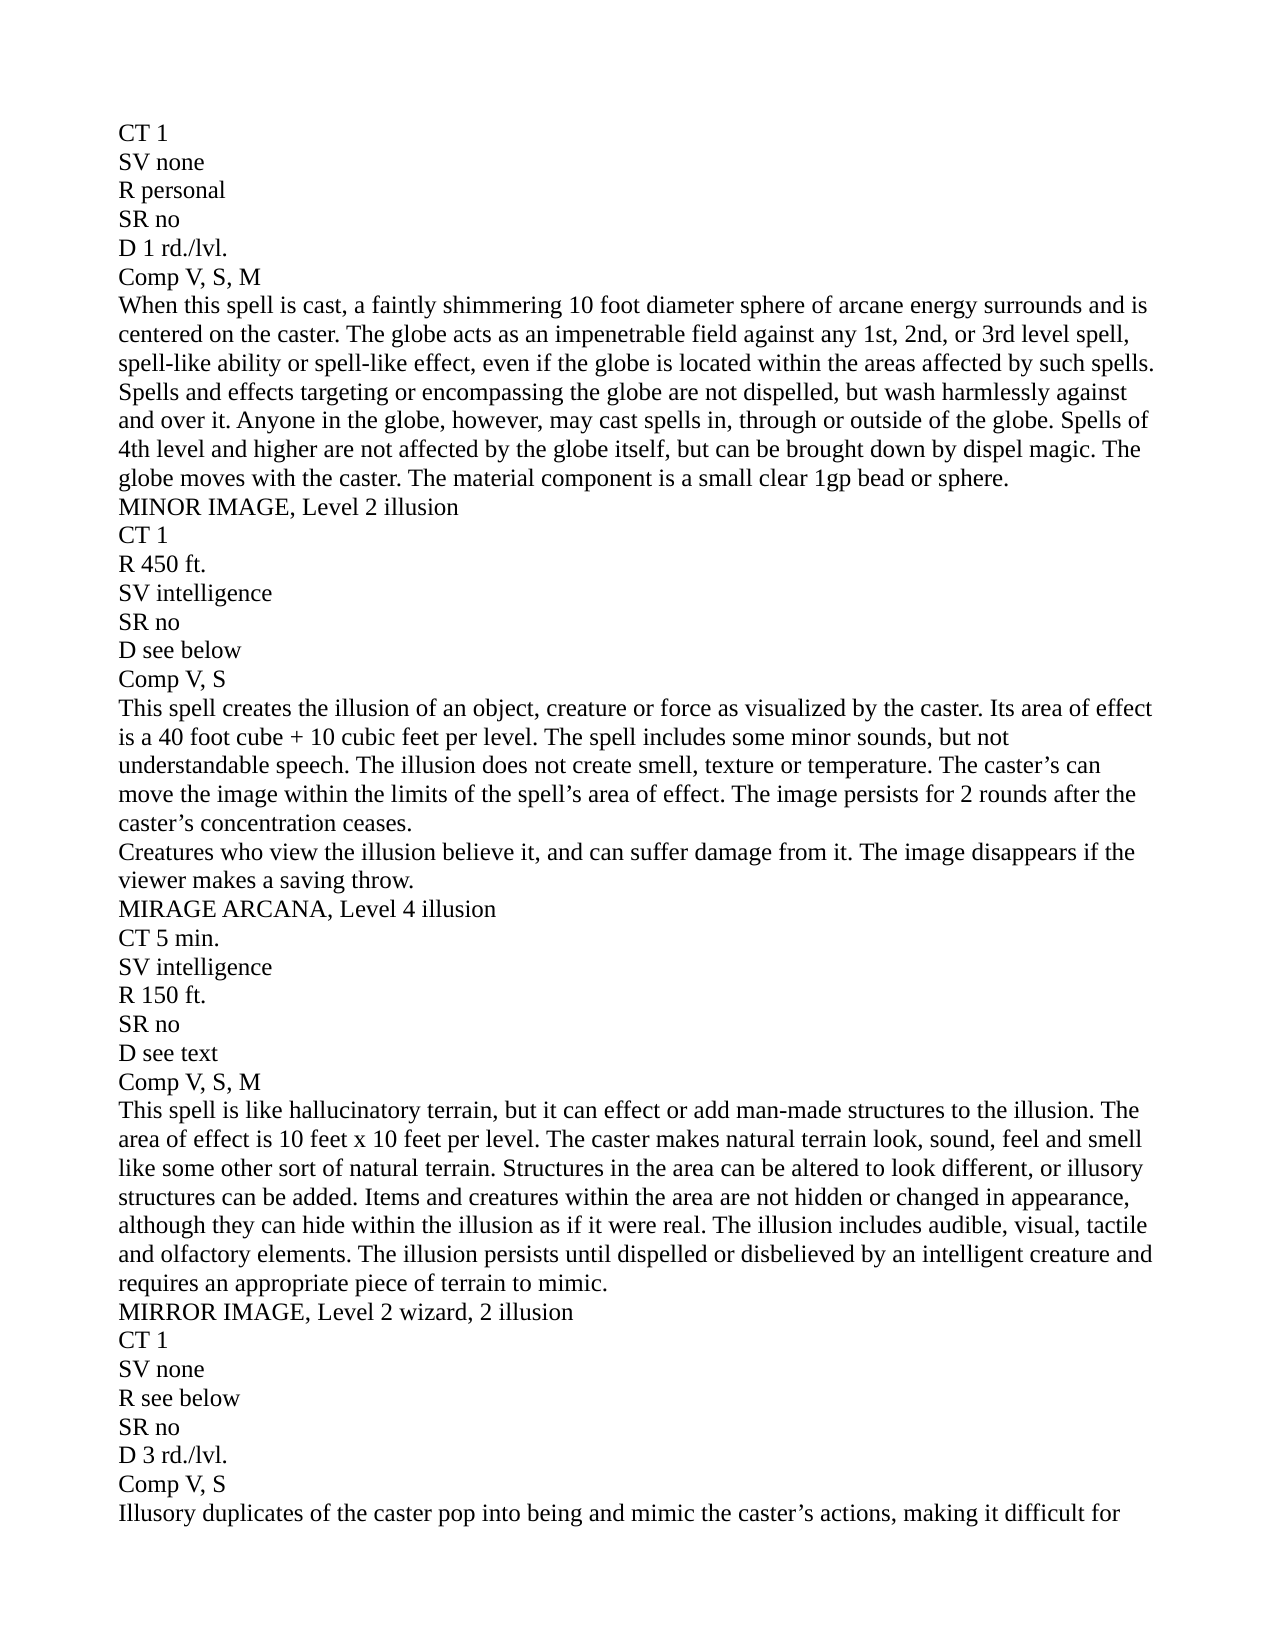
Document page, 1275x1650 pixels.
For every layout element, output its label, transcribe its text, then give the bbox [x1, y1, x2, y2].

text CT 1 [118, 1326, 1157, 1354]
text CT 1 [118, 521, 1157, 549]
text D 1 rd./lvl. [118, 233, 1157, 262]
text SV intelligence [118, 578, 1157, 607]
text CT 5 min. [118, 923, 1157, 952]
text R 150 ft. [118, 981, 1157, 1009]
text Comp V, S [118, 1469, 1157, 1498]
text Illusory duplicates of the caster pop into being and mimic the caster’s actions, making it difficult for [118, 1498, 1157, 1527]
text R personal [118, 176, 1157, 204]
text MIRAGE ARCANA, Level 4 illusion [118, 894, 1157, 923]
text Comp V, S [118, 664, 1157, 693]
text SR no [118, 1009, 1157, 1038]
text Comp V, S, M [118, 1067, 1157, 1096]
text Comp V, S, M [118, 262, 1157, 291]
text R see below [118, 1383, 1157, 1412]
text This spell is like hallucinatory terrain, but it can effect or add man-made structures to the illusion. The area of effect is 10 feet x 10 feet per level. The caster makes natural terrain look, sound, feel and smell like some other sort of natural terrain. Structures in the area can be altered to look different, or illusory structures can be added. Items and creatures within the area are not hidden or changed in appearance, although they can hide within the illusion as if it were real. The illusion includes audible, visual, tactile and olfactory elements. The illusion persists until dispelled or disbelieved by an intelligent creature and requires an appropriate piece of terrain to mimic. [118, 1096, 1157, 1297]
text SV none [118, 147, 1157, 176]
text D 3 rd./lvl. [118, 1441, 1157, 1469]
text D see text [118, 1038, 1157, 1067]
text CT 1 [118, 118, 1157, 147]
text SR no [118, 1412, 1157, 1441]
text SV none [118, 1354, 1157, 1383]
text MIRROR IMAGE, Level 2 wizard, 2 illusion [118, 1297, 1157, 1326]
text MINOR IMAGE, Level 2 illusion [118, 492, 1157, 521]
text Creatures who view the illusion believe it, and can suffer damage from it. The image disappears if the viewer makes a saving throw. [118, 837, 1157, 894]
text SR no [118, 607, 1157, 636]
text SV intelligence [118, 952, 1157, 981]
text When this spell is cast, a faintly shimmering 10 foot diameter sphere of arcane energy surrounds and is centered on the caster. The globe acts as an impenetrable field against any 1st, 2nd, or 3rd level spell, spell-like ability or spell-like effect, even if the globe is located within the areas affected by such spells. Spells and effects targeting or encompassing the globe are not dispelled, but wash harmlessly against and over it. Anyone in the globe, however, may cast spells in, through or outside of the globe. Spells of 4th level and higher are not affected by the globe itself, but can be brought down by dispel magic. The globe moves with the caster. The material component is a small clear 1gp bead or sphere. [118, 291, 1157, 492]
text SR no [118, 204, 1157, 233]
text This spell creates the illusion of an object, creature or force as visualized by the caster. Its area of effect is a 40 foot cube + 10 cubic feet per level. The spell includes some minor sounds, but not understandable speech. The illusion does not create smell, texture or temperature. The caster’s can move the image within the limits of the spell’s area of effect. The image persists for 2 rounds after the caster’s concentration ceases. [118, 693, 1157, 837]
text D see below [118, 636, 1157, 664]
text R 450 ft. [118, 549, 1157, 578]
